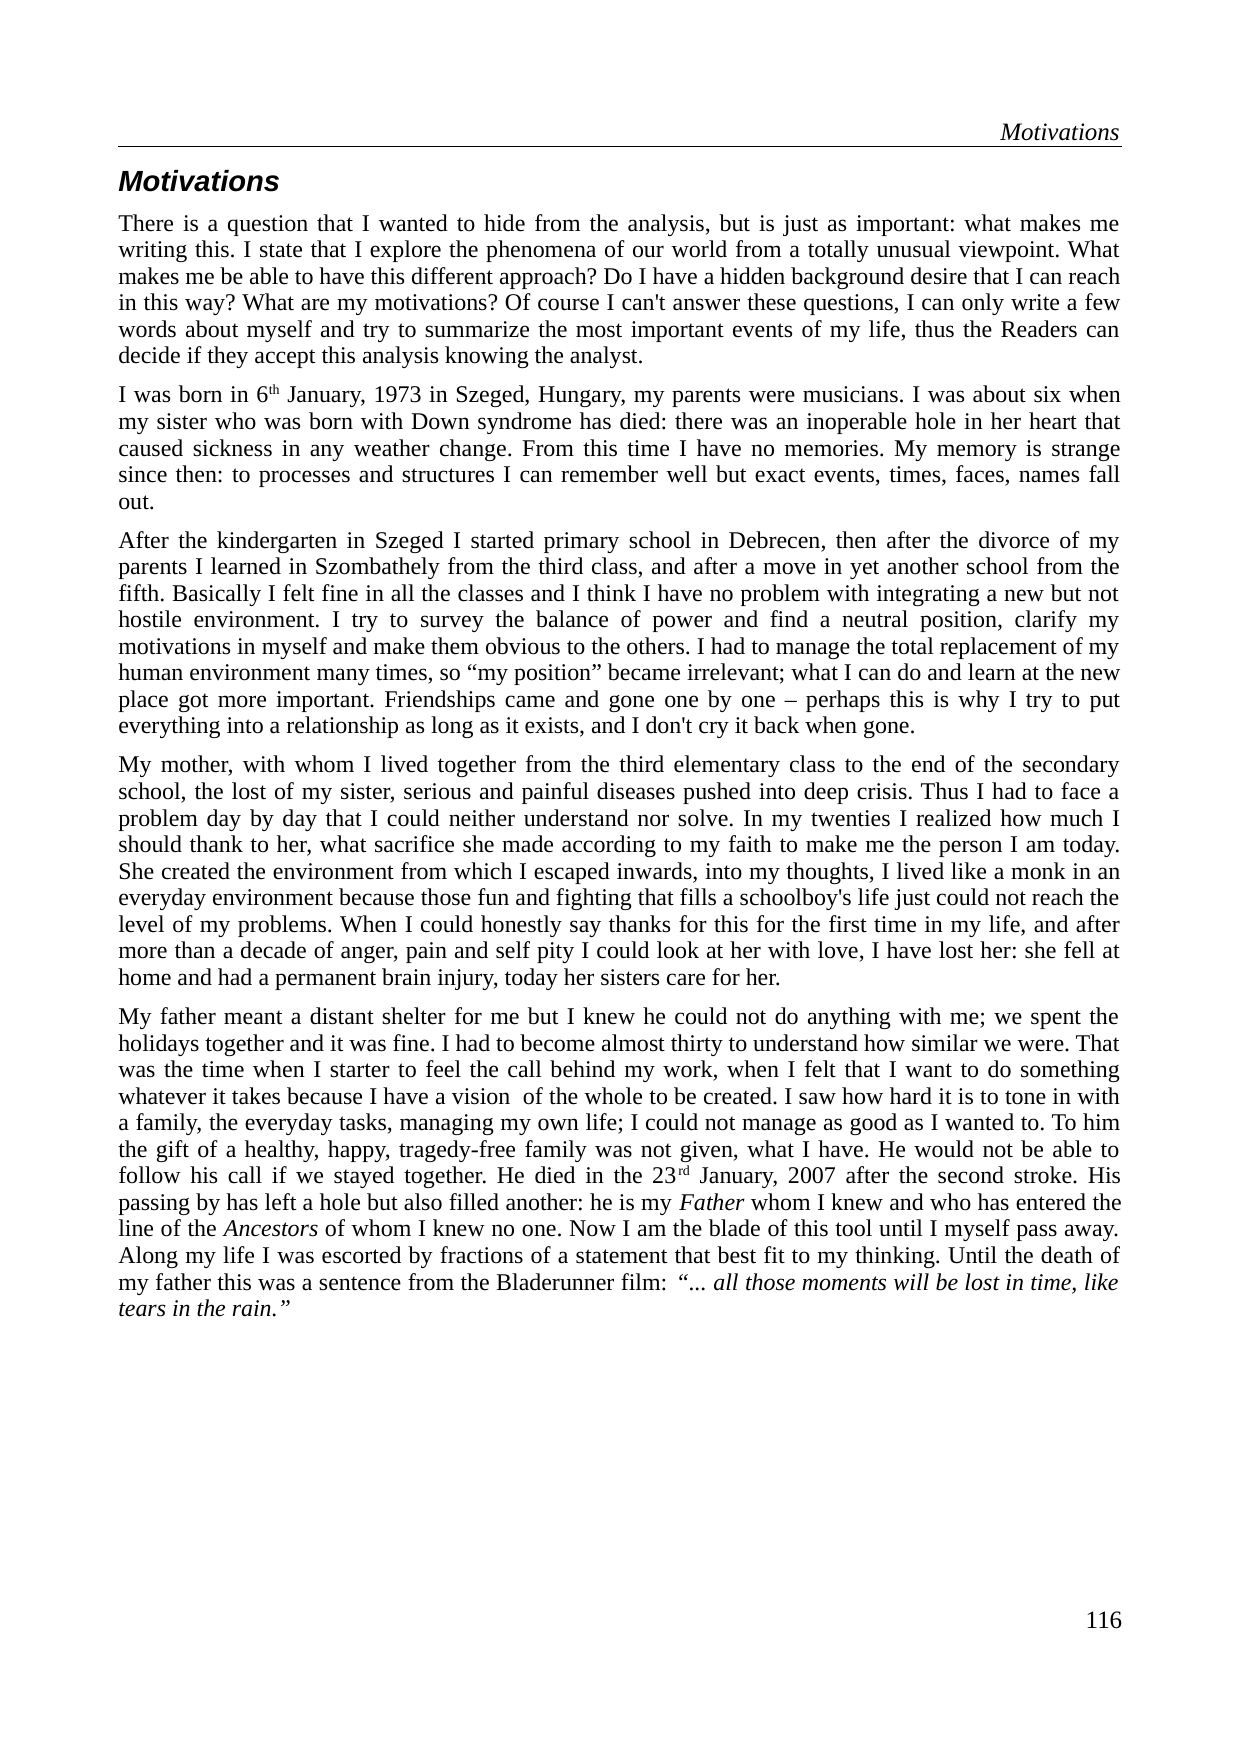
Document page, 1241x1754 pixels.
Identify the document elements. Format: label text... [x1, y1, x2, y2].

text After the kindergarten in Szeged I started primary school in Debrecen, then after the divorce of my parents I learned in Szombathely from the third class, and after a move in yet another school from the fifth. Basically I felt fine in all the classes and I think I have no problem with integrating a new but not hostile environment. I try to survey the balance of power and find a neutral position, clarify my motivations in myself and make them obvious to the others. I had to manage the total replacement of my human environment many times, so “my position” became irrelevant; what I can do and learn at the new place got more important. Friendships came and gone one by one – perhaps this is why I try to put everything into a relationship as long as it exists, and I don't cry it back when gone. [118, 527, 1122, 739]
subtitle Motivations [118, 165, 1122, 197]
text My mother, with whom I lived together from the third elementary class to the end of the secondary school, the lost of my sister, serious and painful diseases pushed into deep crisis. Thus I had to face a problem day by day that I could neither understand nor solve. In my twenties I realized how much I should thank to her, what sacrifice she made according to my faith to make me the person I am today. She created the environment from which I escaped inwards, into my thoughts, I lived like a monk in an everyday environment because those fun and fighting that fills a schoolboy's life just could not reach the level of my problems. When I could honestly say thanks for this for the first time in my life, and after more than a decade of anger, pain and self pity I could look at her with love, I have lost her: she fell at home and had a permanent brain injury, today her sisters care for her. [118, 752, 1122, 991]
text I was born in 6th January, 1973 in Szeged, Hungary, my parents were musicians. I was about six when my sister who was born with Down syndrome has died: there was an inoperable hole in her heart that caused sickness in any weather change. From this time I have no memories. My memory is strange since then: to processes and structures I can remember well but exact events, times, faces, names fall out. [118, 382, 1122, 514]
text My father meant a distant shelter for me but I knew he could not do anything with me; we spent the holidays together and it was fine. I had to become almost thirty to understand how similar we were. That was the time when I starter to feel the call behind my work, when I felt that I want to do something whatever it takes because I have a vision of the whole to be created. I saw how hard it is to tone in with a family, the everyday tasks, managing my own life; I could not manage as good as I wanted to. To him the gift of a healthy, happy, tragedy-free family was not given, what I have. He would not be able to follow his call if we stayed together. He died in the 23rd January, 2007 after the second stroke. His passing by has left a hole but also filled another: he is my Father whom I knew and who has entered the line of the Ancestors of whom I knew no one. Now I am the blade of this tool until I myself pass away. Along my life I was escorted by fractions of a statement that best fit to my thinking. Until the death of my father this was a sentence from the Bladerunner film: “... all those moments will be lost in time, like tears in the rain.” [118, 1003, 1122, 1322]
text There is a question that I wanted to hide from the analysis, but is just as important: what makes me writing this. I state that I explore the phenomena of our world from a totally unusual viewpoint. What makes me be able to have this different approach? Do I have a hidden background desire that I can reach in this way? What are my motivations? Of course I can't answer these questions, I can only write a few words about myself and try to summarize the most important events of my life, thus the Readers can decide if they accept this analysis knowing the analyst. [118, 210, 1122, 369]
